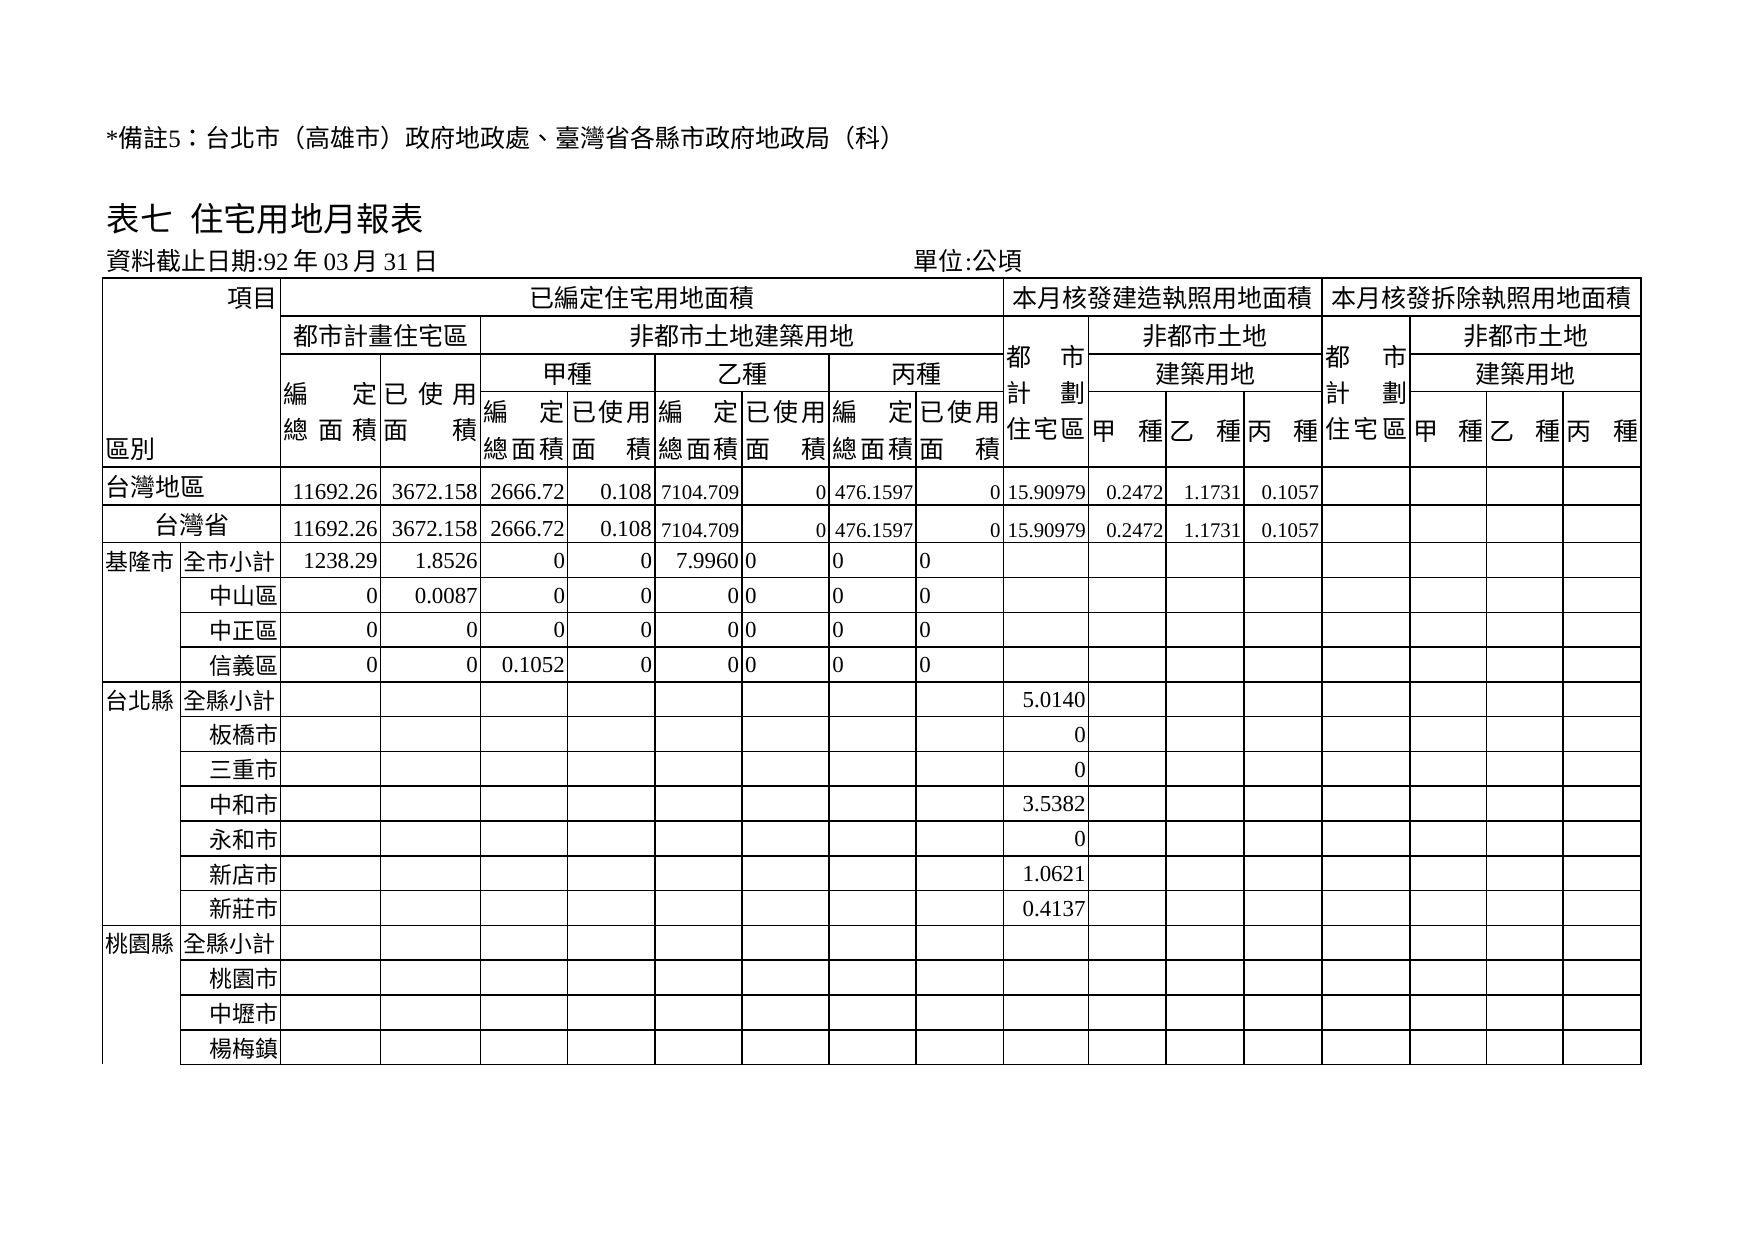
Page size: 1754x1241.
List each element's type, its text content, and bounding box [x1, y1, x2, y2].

table_cell 永和市 [181, 822, 280, 855]
table_cell [1487, 468, 1562, 504]
table_cell [281, 717, 380, 751]
table_cell [743, 996, 828, 1029]
table_header 本月核發拆除執照用地面積 [1323, 279, 1640, 315]
table_cell [481, 822, 567, 855]
table_cell [1167, 613, 1243, 646]
table_cell 楊梅鎮 [181, 1031, 280, 1064]
table_cell 3672.158 [381, 506, 480, 542]
table_cell [1004, 961, 1088, 994]
table_cell [1323, 996, 1409, 1029]
table_cell [1245, 683, 1321, 716]
table_cell [1167, 822, 1243, 855]
table_cell 中和市 [181, 787, 280, 820]
table_cell [917, 717, 1003, 751]
table_cell [1167, 787, 1243, 820]
table_cell 5.0140 [1004, 683, 1088, 716]
table_cell 編定 [830, 392, 915, 428]
table_cell [1089, 752, 1165, 785]
table_cell [1411, 1031, 1486, 1064]
table_cell 0 [1004, 717, 1088, 751]
table_cell [830, 857, 915, 890]
table_cell 0 [481, 578, 567, 611]
table_cell [1089, 1031, 1165, 1064]
table_cell 0 [656, 613, 741, 646]
table_cell [830, 717, 915, 751]
table_cell [481, 683, 567, 716]
table_cell [568, 857, 654, 890]
table_cell 0 [743, 613, 828, 646]
table_cell [1564, 857, 1640, 890]
table_cell 0.1052 [481, 648, 567, 681]
table_cell 7.9960 [656, 543, 741, 577]
table_cell 0 [743, 648, 828, 681]
table_cell [1411, 468, 1486, 504]
table_cell [1167, 1031, 1243, 1064]
table_cell [1487, 822, 1562, 855]
table_cell [1487, 787, 1562, 820]
table_cell [917, 787, 1003, 820]
table_cell 2666.72 [481, 468, 567, 504]
table_cell [281, 683, 380, 716]
table_cell [1487, 752, 1562, 785]
table_cell 非都市土地 [1089, 317, 1321, 353]
table_cell [830, 752, 915, 785]
table_cell 總面積 [656, 429, 741, 466]
table_cell [917, 752, 1003, 785]
table_cell [1487, 1031, 1562, 1064]
table_cell [568, 683, 654, 716]
table_cell [1323, 926, 1409, 959]
table_cell 丙種 [1564, 392, 1640, 466]
table_cell [1487, 996, 1562, 1029]
table_cell [381, 891, 480, 924]
table_cell [481, 717, 567, 751]
table_cell [1564, 543, 1640, 577]
table_cell 0 [1004, 822, 1088, 855]
table_cell 0 [481, 613, 567, 646]
table_cell 7104.709 [656, 468, 741, 504]
table_cell [1167, 648, 1243, 681]
table_cell [1411, 683, 1486, 716]
table_cell [568, 752, 654, 785]
table_cell [1245, 822, 1321, 855]
table_cell 建築用地 [1411, 355, 1640, 391]
table_cell [1323, 506, 1409, 542]
table_cell 台灣省 [103, 506, 280, 542]
table_cell [568, 787, 654, 820]
table_cell [1487, 683, 1562, 716]
table_cell 總面積 [830, 429, 915, 466]
table_cell [568, 996, 654, 1029]
table_cell [1487, 613, 1562, 646]
table_cell [1167, 891, 1243, 924]
table_cell [656, 717, 741, 751]
table_cell [1089, 613, 1165, 646]
table_cell [481, 857, 567, 890]
table_cell 0 [830, 578, 915, 611]
table_cell 0 [381, 613, 480, 646]
table_cell [917, 926, 1003, 959]
table_cell [1089, 648, 1165, 681]
table_cell [830, 961, 915, 994]
table_cell [917, 996, 1003, 1029]
table_cell [1564, 787, 1640, 820]
table_cell [1411, 996, 1486, 1029]
table_cell [1167, 578, 1243, 611]
table_cell 1.0621 [1004, 857, 1088, 890]
table_cell [917, 822, 1003, 855]
table_cell [281, 996, 380, 1029]
table_cell 0 [743, 578, 828, 611]
table_cell 0 [830, 613, 915, 646]
table_cell 0 [743, 468, 828, 504]
table_header 項目 [196, 279, 280, 315]
table_cell [1564, 506, 1640, 542]
table_cell 0.108 [568, 468, 654, 504]
table_cell [103, 315, 196, 353]
table_cell [281, 752, 380, 785]
table_cell [1004, 926, 1088, 959]
table_cell 3672.158 [381, 468, 480, 504]
table_cell 3.5382 [1004, 787, 1088, 820]
table_cell 都市計畫住宅區 [281, 317, 480, 353]
table_cell [1323, 578, 1409, 611]
table_cell [830, 1031, 915, 1064]
table_cell [1411, 648, 1486, 681]
table_cell [1089, 926, 1165, 959]
text 資料截止日期:92年03月31日 單位:公頃 [106, 241, 1648, 277]
table_cell 0.4137 [1004, 891, 1088, 924]
table_cell [1167, 961, 1243, 994]
table_cell 0.2472 [1089, 506, 1165, 542]
table_cell [568, 717, 654, 751]
table_cell [381, 822, 480, 855]
table_cell 0 [656, 578, 741, 611]
table_cell [381, 683, 480, 716]
table_cell [281, 787, 380, 820]
table_cell [830, 996, 915, 1029]
table_cell [481, 1031, 567, 1064]
table_cell 0.108 [568, 506, 654, 542]
table_cell [1323, 468, 1409, 504]
table_cell [656, 996, 741, 1029]
table_cell [481, 961, 567, 994]
table_cell 甲種 [1411, 392, 1486, 466]
table_cell 丙種 [830, 355, 1003, 391]
table_cell [1004, 996, 1088, 1029]
table_cell [1323, 717, 1409, 751]
table_cell [481, 787, 567, 820]
table_cell [1245, 1031, 1321, 1064]
table_cell [568, 1031, 654, 1064]
table_cell 中壢市 [181, 996, 280, 1029]
table_cell [1411, 578, 1486, 611]
table_cell [1089, 543, 1165, 577]
table_cell 信義區 [181, 648, 280, 681]
table_cell [917, 1031, 1003, 1064]
table_cell [196, 429, 280, 466]
table_cell [743, 752, 828, 785]
table_cell [1487, 506, 1562, 542]
table_cell [1411, 787, 1486, 820]
table_cell 建築用地 [1089, 355, 1321, 391]
table_cell 15.90979 [1004, 506, 1088, 542]
table_cell 476.1597 [830, 468, 915, 504]
table_cell [743, 717, 828, 751]
table_cell 台灣地區 [103, 468, 280, 504]
table_cell 0 [743, 506, 828, 542]
table_cell [1323, 857, 1409, 890]
table_cell 0.0087 [381, 578, 480, 611]
table_cell [1167, 752, 1243, 785]
table_cell [1323, 1031, 1409, 1064]
table_cell [1323, 961, 1409, 994]
table_cell 已使用 面積 [381, 355, 480, 466]
table_cell [1245, 543, 1321, 577]
table_cell 都市 計劃 住宅區 [1323, 317, 1409, 466]
table_cell [481, 996, 567, 1029]
table_cell 新莊市 [181, 891, 280, 924]
table_cell 新店市 [181, 857, 280, 890]
table_cell [1487, 648, 1562, 681]
table_cell [196, 353, 280, 391]
table_cell 0 [281, 648, 380, 681]
table_cell 乙種 [1487, 392, 1562, 466]
table_cell [1167, 683, 1243, 716]
table_cell [656, 857, 741, 890]
table_cell [1564, 996, 1640, 1029]
table_cell 15.90979 [1004, 468, 1088, 504]
table_cell 0 [568, 578, 654, 611]
table_cell [1245, 717, 1321, 751]
table_cell [656, 683, 741, 716]
table_cell [381, 857, 480, 890]
table_cell 甲種 [1089, 392, 1165, 466]
table_cell [1089, 857, 1165, 890]
table_cell [1245, 752, 1321, 785]
table_cell 0 [917, 578, 1003, 611]
table_cell *備註5：台北市（高雄市）政府地政處、臺灣省各縣市政府地政局（科） [103, 118, 1642, 154]
table_cell [281, 891, 380, 924]
table_cell [1411, 926, 1486, 959]
table_cell 0.1057 [1245, 468, 1321, 504]
table_cell 1238.29 [281, 543, 380, 577]
table_cell [1487, 891, 1562, 924]
table_cell 桃園市 [181, 961, 280, 994]
table_cell [917, 891, 1003, 924]
table_cell 板橋市 [181, 717, 280, 751]
table_cell [568, 822, 654, 855]
table_cell [1245, 961, 1321, 994]
table_cell [1411, 717, 1486, 751]
table_cell [1245, 996, 1321, 1029]
table_cell 三重市 [181, 752, 280, 785]
table_cell [1564, 1031, 1640, 1064]
table_cell [281, 1031, 380, 1064]
table_cell [103, 391, 196, 428]
table_cell [1411, 857, 1486, 890]
table_cell [281, 926, 380, 959]
table_cell [743, 926, 828, 959]
table_cell [1487, 717, 1562, 751]
table_cell 全縣小計 [181, 683, 280, 716]
table_cell 1.1731 [1167, 468, 1243, 504]
table_cell 1.1731 [1167, 506, 1243, 542]
table_cell 面積 [568, 429, 654, 466]
table_cell 11692.26 [281, 506, 380, 542]
table_cell [196, 315, 280, 353]
text 表七 住宅用地月報表 [106, 193, 1648, 241]
table_cell [1411, 891, 1486, 924]
table_cell [1323, 543, 1409, 577]
table_cell [1564, 822, 1640, 855]
table_cell [1564, 468, 1640, 504]
table_cell [656, 787, 741, 820]
table_cell [656, 891, 741, 924]
table_cell [103, 353, 196, 391]
table_cell [656, 752, 741, 785]
table_cell [656, 1031, 741, 1064]
table_cell [743, 891, 828, 924]
table_cell [1564, 891, 1640, 924]
table_cell [1323, 752, 1409, 785]
table_cell [830, 683, 915, 716]
table_cell [743, 822, 828, 855]
table_header [103, 279, 196, 315]
table_cell 丙種 [1245, 392, 1321, 466]
table_cell [1004, 613, 1088, 646]
table_cell [1089, 717, 1165, 751]
table_cell [1089, 996, 1165, 1029]
table_cell [830, 891, 915, 924]
table_cell 0 [830, 648, 915, 681]
table_cell 0 [568, 613, 654, 646]
table_cell [1167, 857, 1243, 890]
table_cell 0 [917, 543, 1003, 577]
table_cell [1089, 961, 1165, 994]
table_cell 桃園縣 [103, 926, 180, 1064]
table_cell [1487, 857, 1562, 890]
table_cell 已使用 [568, 392, 654, 428]
table_cell [481, 752, 567, 785]
table_cell [1245, 648, 1321, 681]
table_cell 乙種 [1167, 392, 1243, 466]
table_cell [1167, 996, 1243, 1029]
table_cell [1564, 926, 1640, 959]
table_cell [1487, 578, 1562, 611]
table_cell [568, 891, 654, 924]
table_cell [743, 683, 828, 716]
table_cell [1411, 752, 1486, 785]
table_cell [1411, 822, 1486, 855]
table_cell [656, 926, 741, 959]
table_cell [381, 1031, 480, 1064]
table_cell 0.2472 [1089, 468, 1165, 504]
table_cell [1411, 961, 1486, 994]
table_cell [1089, 787, 1165, 820]
table_cell 中山區 [181, 578, 280, 611]
table_cell 全縣小計 [181, 926, 280, 959]
table_cell 基隆市 [103, 543, 180, 681]
table_cell [743, 961, 828, 994]
table_cell [1411, 543, 1486, 577]
table_cell 0 [743, 543, 828, 577]
table_cell [1245, 926, 1321, 959]
table_cell 編定 總面積 [281, 355, 380, 466]
table_cell 非都市土地 [1411, 317, 1640, 353]
table_cell [1004, 578, 1088, 611]
table_cell 乙種 [656, 355, 828, 391]
table_cell 0 [917, 648, 1003, 681]
table_cell [1004, 543, 1088, 577]
table_cell 0 [830, 543, 915, 577]
table_cell [830, 822, 915, 855]
table_cell [568, 926, 654, 959]
table_cell [1564, 613, 1640, 646]
table_cell [1167, 717, 1243, 751]
table_cell 編定 [481, 392, 567, 428]
table_cell [1564, 648, 1640, 681]
table_cell 476.1597 [830, 506, 915, 542]
table_cell [1487, 543, 1562, 577]
table_cell [1323, 891, 1409, 924]
table_cell [1089, 683, 1165, 716]
table_cell 已使用 [917, 392, 1003, 428]
table_cell 0 [481, 543, 567, 577]
table_cell 總面積 [481, 429, 567, 466]
table_cell [1089, 891, 1165, 924]
table_cell 0 [381, 648, 480, 681]
table_cell [1411, 506, 1486, 542]
table_header 已編定住宅用地面積 [281, 279, 1003, 315]
table_cell [1411, 613, 1486, 646]
table_cell 0 [281, 613, 380, 646]
table_cell [917, 857, 1003, 890]
table_cell [1323, 683, 1409, 716]
table_cell [830, 926, 915, 959]
table_cell 0 [656, 648, 741, 681]
table_cell [1167, 926, 1243, 959]
table_cell [1004, 1031, 1088, 1064]
table_cell 0 [917, 613, 1003, 646]
table_cell 全市小計 [181, 543, 280, 577]
table_cell [1245, 857, 1321, 890]
table_cell 甲種 [481, 355, 654, 391]
table_cell 0 [917, 506, 1003, 542]
table_cell [1089, 822, 1165, 855]
table_header 本月核發建造執照用地面積 [1004, 279, 1321, 315]
table_cell [1245, 578, 1321, 611]
table_cell [481, 891, 567, 924]
table_cell [281, 822, 380, 855]
table_cell [1323, 787, 1409, 820]
table_cell [917, 961, 1003, 994]
table_cell [381, 926, 480, 959]
table_cell [381, 961, 480, 994]
table_cell 編定 [656, 392, 741, 428]
table_cell 都市 計劃 住宅區 [1004, 317, 1088, 466]
table_cell 0.1057 [1245, 506, 1321, 542]
table_cell 中正區 [181, 613, 280, 646]
table_cell [196, 391, 280, 428]
table_cell 已使用 [743, 392, 828, 428]
table_cell [1487, 926, 1562, 959]
table_cell 非都市土地建築用地 [481, 317, 1003, 353]
table_cell [281, 961, 380, 994]
table_cell 2666.72 [481, 506, 567, 542]
table_cell [381, 787, 480, 820]
table_cell 11692.26 [281, 468, 380, 504]
table_cell [1323, 613, 1409, 646]
table_cell [743, 857, 828, 890]
table_cell 1.8526 [381, 543, 480, 577]
table_cell 0 [1004, 752, 1088, 785]
table_cell [743, 1031, 828, 1064]
table_cell 區別 [103, 429, 196, 466]
table_cell 0 [568, 648, 654, 681]
table_cell [1323, 822, 1409, 855]
table_cell [656, 961, 741, 994]
table_cell [1245, 613, 1321, 646]
table_cell [1564, 752, 1640, 785]
table_cell [1004, 648, 1088, 681]
table_cell [481, 926, 567, 959]
table_cell 0 [568, 543, 654, 577]
table_cell [1323, 648, 1409, 681]
table_cell [1245, 891, 1321, 924]
table_cell [381, 717, 480, 751]
table_cell 台北縣 [103, 683, 180, 924]
table_cell [656, 822, 741, 855]
table_cell [568, 961, 654, 994]
table_cell [1564, 961, 1640, 994]
table_cell [1564, 717, 1640, 751]
table_cell 0 [917, 468, 1003, 504]
table_cell [743, 787, 828, 820]
table_cell [281, 857, 380, 890]
table_cell [381, 752, 480, 785]
table_cell [1487, 961, 1562, 994]
table_cell [381, 996, 480, 1029]
table_cell 7104.709 [656, 506, 741, 542]
table_cell [1089, 578, 1165, 611]
table_cell 面積 [743, 429, 828, 466]
table_cell [830, 787, 915, 820]
table_cell [1245, 787, 1321, 820]
table_cell [1564, 683, 1640, 716]
table_cell [1564, 578, 1640, 611]
table_cell [917, 683, 1003, 716]
table_cell 面積 [917, 429, 1003, 466]
table_cell [1167, 543, 1243, 577]
table_cell 0 [281, 578, 380, 611]
